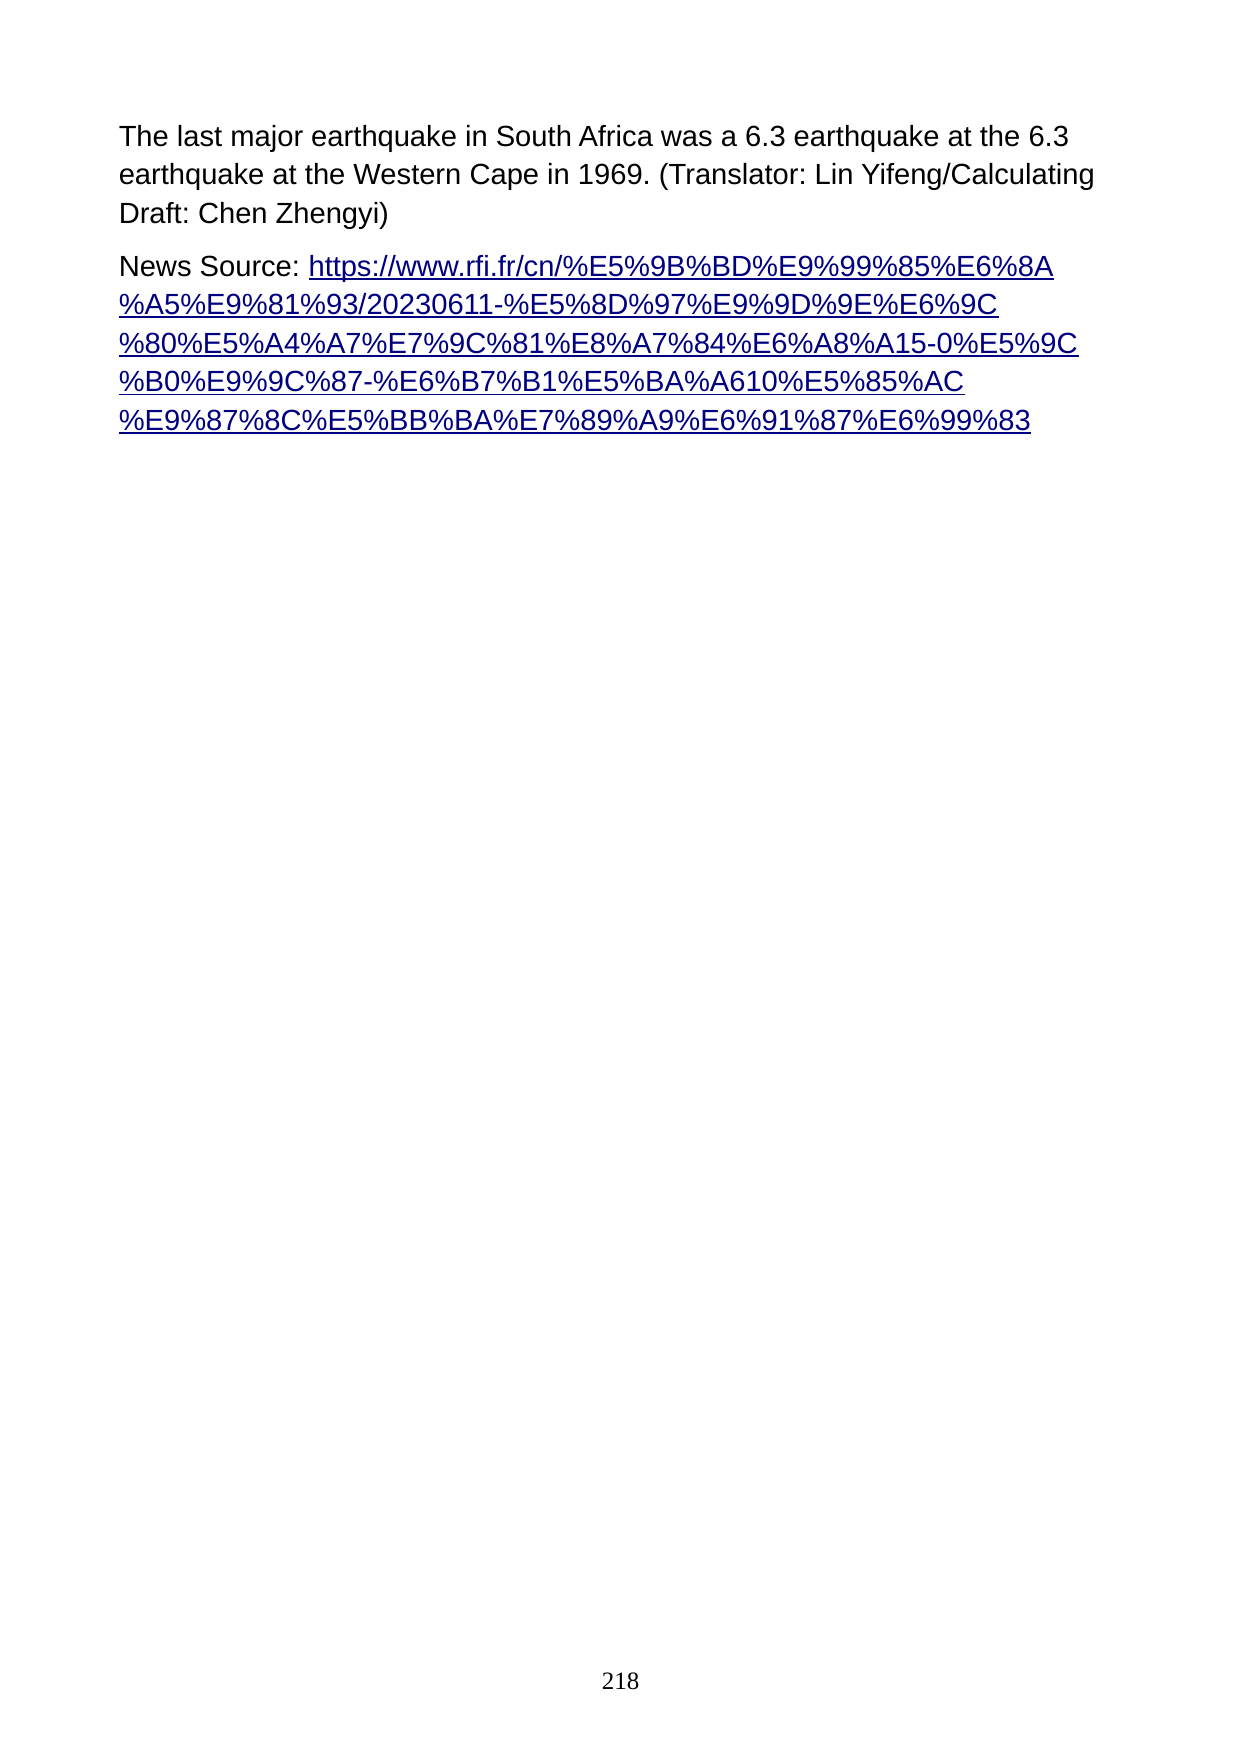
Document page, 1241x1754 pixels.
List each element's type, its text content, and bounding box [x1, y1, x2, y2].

text News Source: https://www.rfi.fr/cn/%E5%9B%BD%E9%99%85%E6%8A%A5%E9%81%93/20230611-%E5%8D%97%E9%9D%9E%E6%9C%80%E5%A4%A7%E7%9C%81%E8%A7%84%E6%A8%A15-0%E5%9C%B0%E9%9C%87-%E6%B7%B1%E5%BA%A610%E5%85%AC%E9%87%8C%E5%BB%BA%E7%89%A9%E6%91%87%E6%99%83 [118, 249, 1122, 436]
text The last major earthquake in South Africa was a 6.3 earthquake at the 6.3 earthquake at the Western Cape in 1969. (Translator: Lin Yifeng/Calculating Draft: Chen Zhengyi) [118, 118, 1122, 229]
